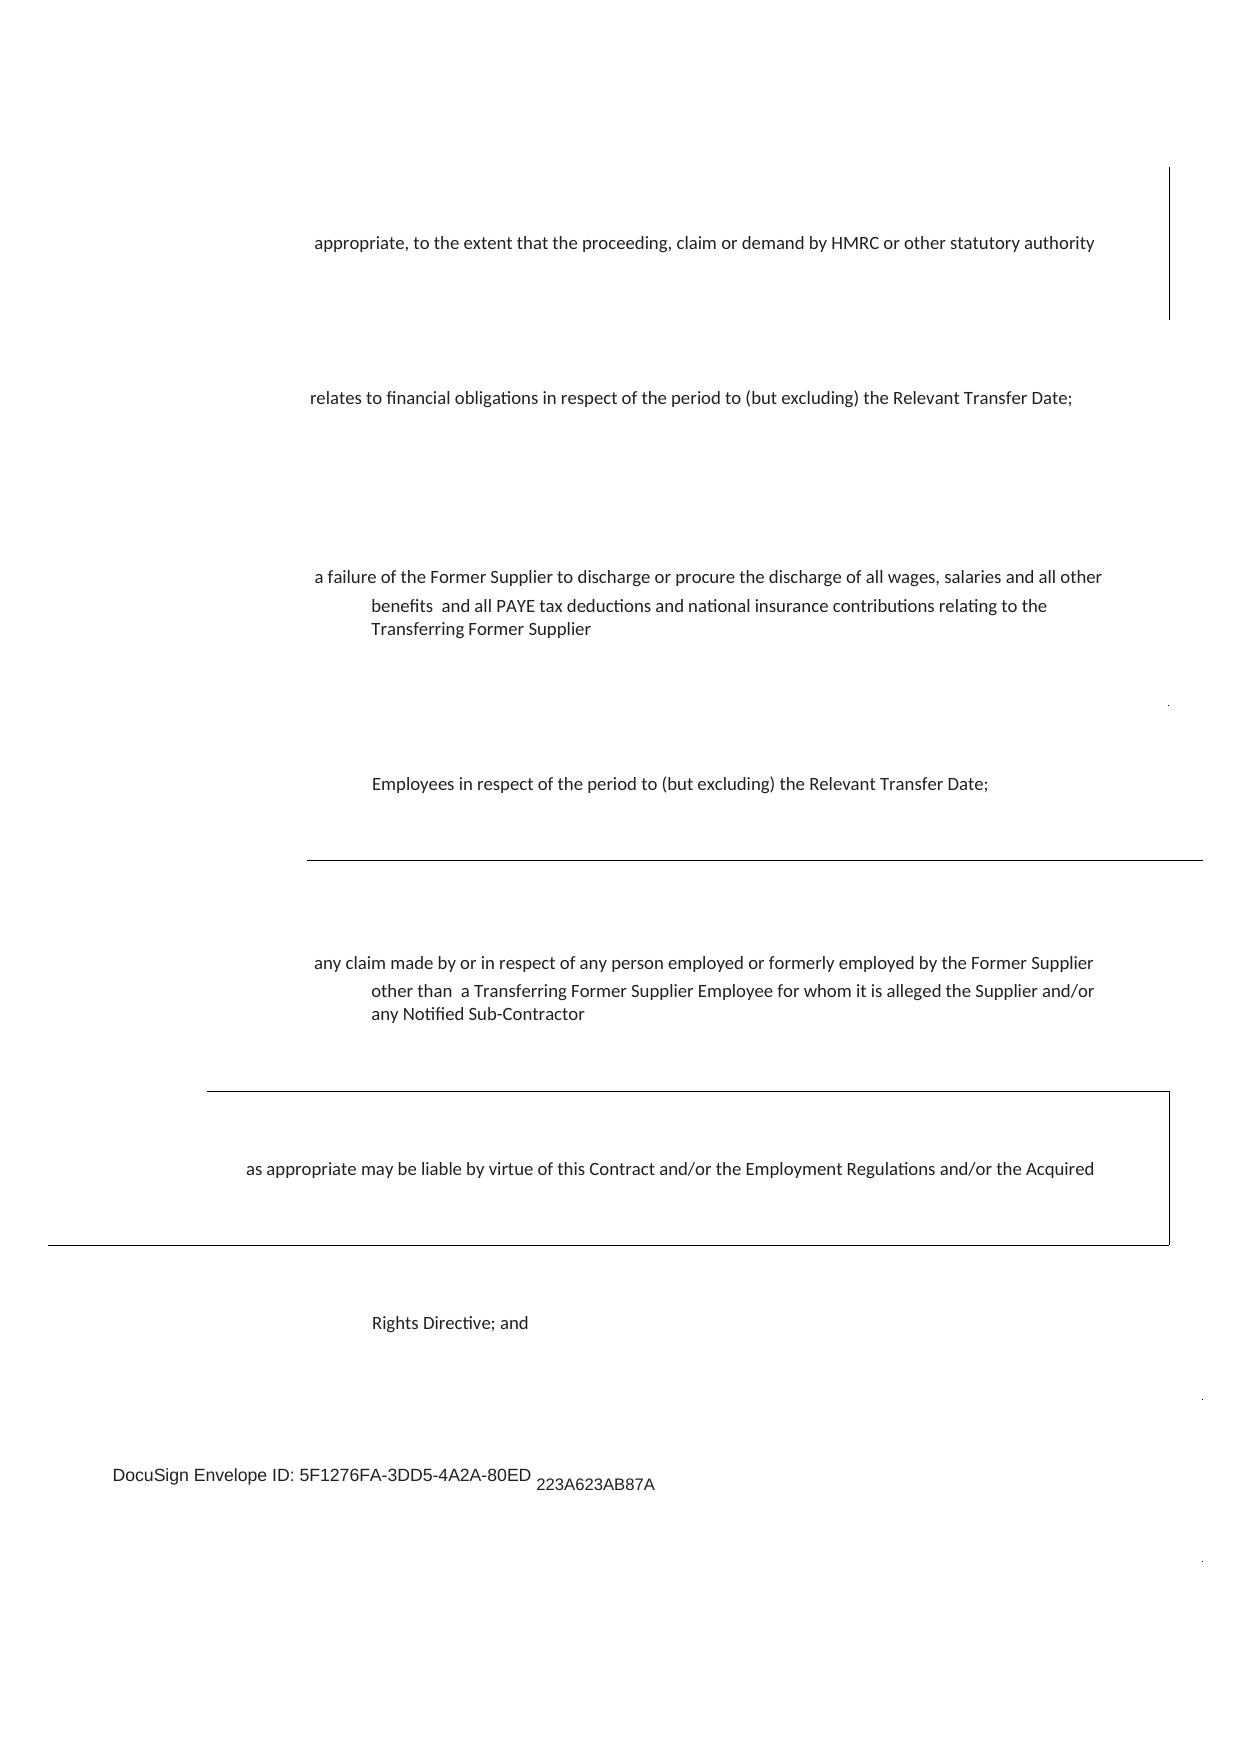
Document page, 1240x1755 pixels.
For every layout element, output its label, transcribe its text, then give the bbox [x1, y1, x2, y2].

text DocuSign Envelope ID: 5F1276FA-3DD5-4A2A-80ED 223A623AB87A [49, 1401, 1202, 1561]
text as appropriate may be liable by virtue of this Contract and/or the Employment Regulations and/or the Acquired [49, 1093, 1168, 1244]
text appropriate, to the extent that the proceeding, claim or demand by HMRC or other statutory authority [49, 168, 1168, 319]
text Employees in respect of the period to (but excluding) the Relevant Transfer Date; [308, 708, 1202, 859]
text Rights Directive; and [308, 1248, 1202, 1399]
text a failure of the Former Supplier to discharge or procure the discharge of all wages, salaries and all other benefits and all PAYE tax deductions and national insurance contributions relating to the Transferring Former Supplier [207, 502, 1168, 705]
text any claim made by or in respect of any person employed or formerly employed by the Former Supplier other than a Transferring Former Supplier Employee for whom it is alleged the Supplier and/or any Notified Sub-Contractor [207, 887, 1169, 1090]
text relates to financial obligations in respect of the period to (but excluding) the Relevant Transfer Date; [49, 322, 1142, 474]
